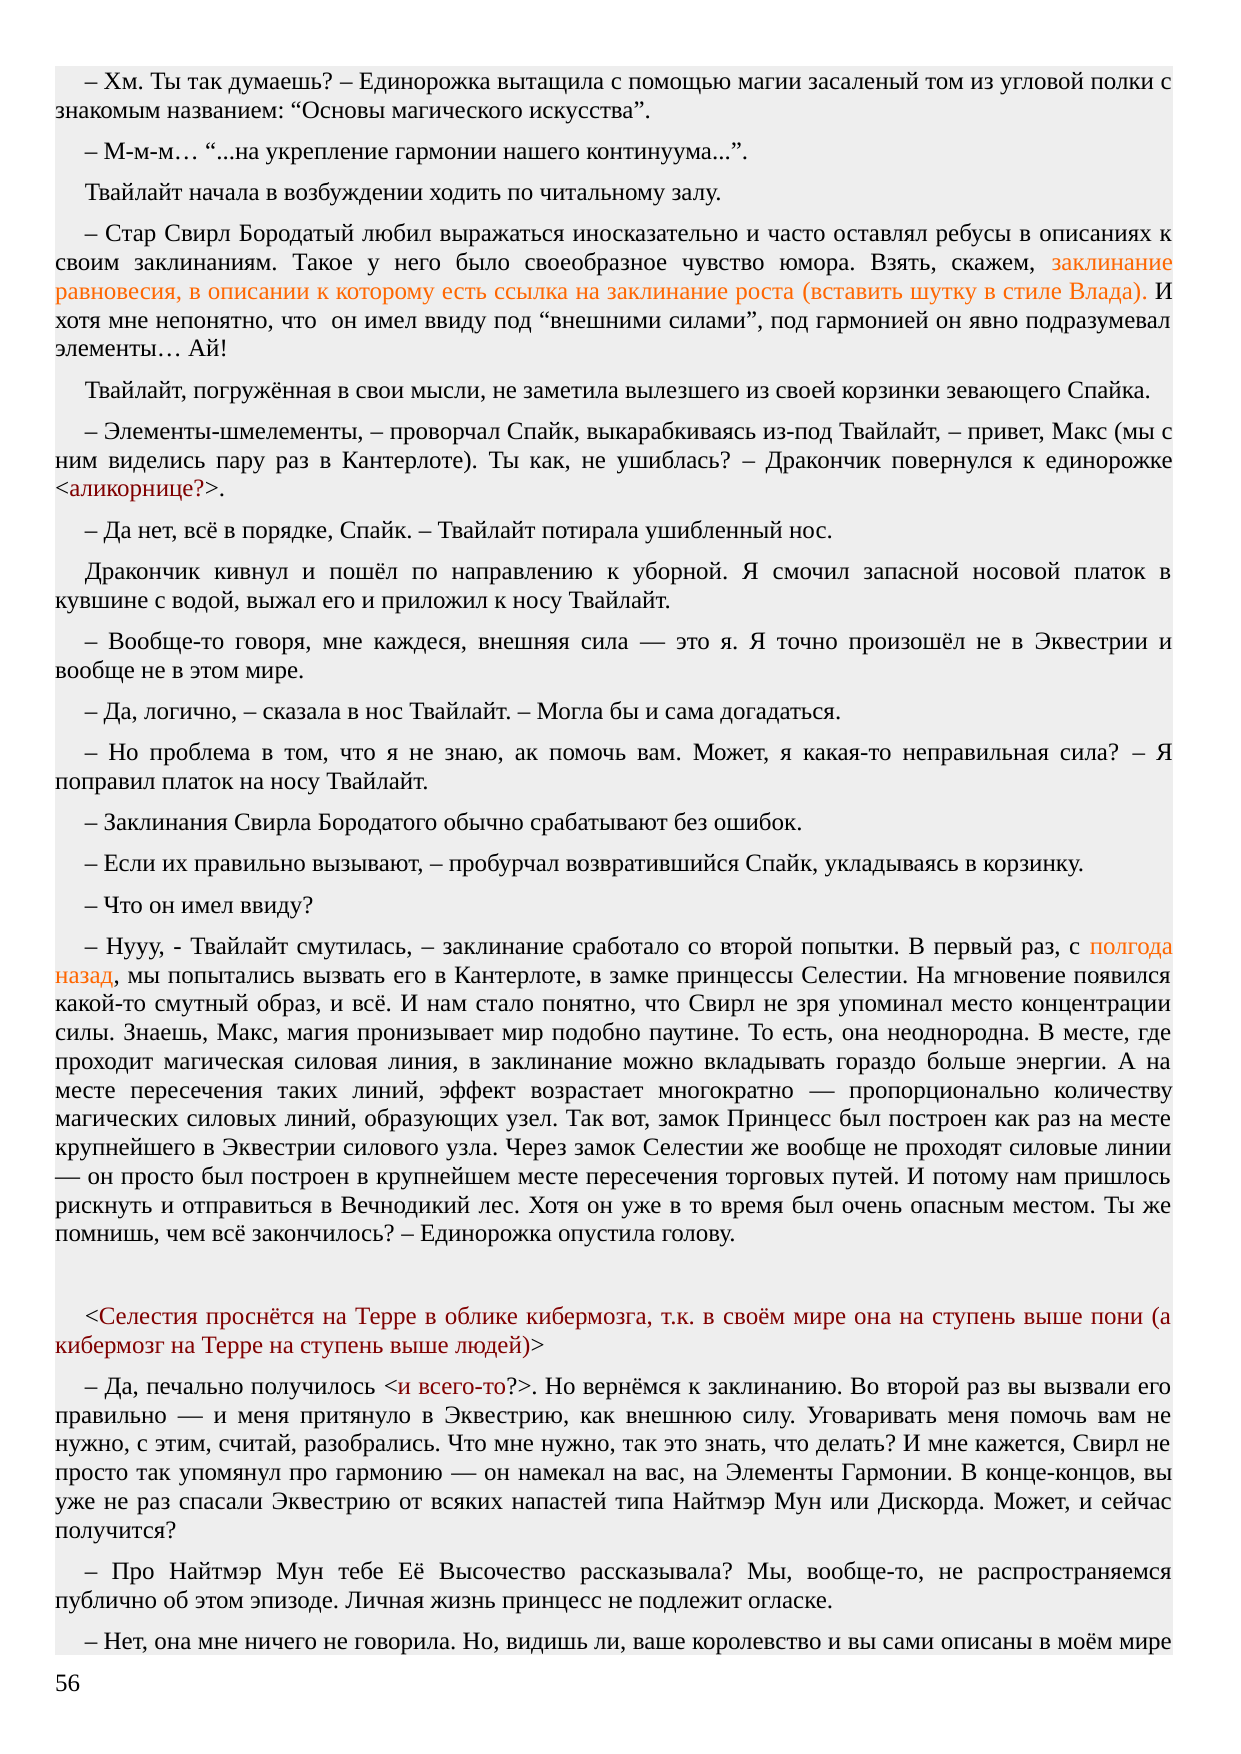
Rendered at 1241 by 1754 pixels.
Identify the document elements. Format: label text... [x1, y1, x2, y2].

text – Если их правильно вызывают, – пробурчал возвратившийся Спайк, укладываясь в корзинку. [55, 848, 1173, 877]
text – Нет, она мне ничего не говорила. Но, видишь ли, ваше королевство и вы сами описаны в моём мире [55, 1626, 1173, 1655]
text Твайлайт, погружённая в свои мысли, не заметила вылезшего из своей корзинки зевающего Спайка. [55, 375, 1173, 403]
text Дракончик кивнул и пошёл по направлению к уборной. Я смочил запасной носовой платок в кувшине с водой, выжал его и приложил к носу Твайлайт. [55, 556, 1173, 613]
text – Про Найтмэр Мун тебе Её Высочество рассказывала? Мы, вообще-то, не распространяемся публично об этом эпизоде. Личная жизнь принцесс не подлежит огласке. [55, 1556, 1173, 1613]
text – Нууу, - Твайлайт смутилась, – заклинание сработало со второй попытки. В первый раз, с полгода назад, мы попытались вызвать его в Кантерлоте, в замке принцессы Селестии. На мгновение появился какой-то смутный образ, и всё. И нам стало понятно, что Свирл не зря упоминал место концентрации силы. Знаешь, Макс, магия пронизывает мир подобно паутине. То есть, она неоднородна. В месте, где проходит магическая силовая линия, в заклинание можно вкладывать гораздо больше энергии. А на месте пересечения таких линий, эффект возрастает многократно — пропорционально количеству магических силовых линий, образующих узел. Так вот, замок Принцесс был построен как раз на месте крупнейшего в Эквестрии силового узла. Через замок Селестии же вообще не проходят силовые линии — он просто был построен в крупнейшем месте пересечения торговых путей. И потому нам пришлось рискнуть и отправиться в Вечнодикий лес. Хотя он уже в то время был очень опасным местом. Ты же помнишь, чем всё закончилось? – Единорожка опустила голову. [55, 931, 1173, 1247]
text – М-м-м… “...на укрепление гармонии нашего континуума...”. [55, 136, 1173, 165]
text Твайлайт начала в возбуждении ходить по читальному залу. [55, 177, 1173, 206]
text – Да, логично, – сказала в нос Твайлайт. – Могла бы и сама догадаться. [55, 696, 1173, 725]
text – Что он имел ввиду? [55, 890, 1173, 918]
text – Вообще-то говоря, мне каждеся, внешняя сила — это я. Я точно произошёл не в Эквестрии и вообще не в этом мире. [55, 626, 1173, 683]
text – Стар Свирл Бородатый любил выражаться иносказательно и часто оставлял ребусы в описаниях к своим заклинаниям. Такое у него было своеобразное чувство юмора. Взять, скажем, заклинание равновесия, в описании к которому есть ссылка на заклинание роста (вставить шутку в стиле Влада). И хотя мне непонятно, что он имел ввиду под “внешними силами”, под гармонией он явно подразумевал элементы… Ай! [55, 218, 1173, 362]
text – Заклинания Свирла Бородатого обычно срабатывают без ошибок. [55, 807, 1173, 836]
text – Да, печально получилось <и всего-то?>. Но вернёмся к заклинанию. Во второй раз вы вызвали его правильно — и меня притянуло в Эквестрию, как внешнюю силу. Уговаривать меня помочь вам не нужно, с этим, считай, разобрались. Что мне нужно, так это знать, что делать? И мне кажется, Свирл не просто так упомянул про гармонию — он намекал на вас, на Элементы Гармонии. В конце-концов, вы уже не раз спасали Эквестрию от всяких напастей типа Найтмэр Мун или Дискорда. Может, и сейчас получится? [55, 1371, 1173, 1543]
text – Да нет, всё в порядке, Спайк. – Твайлайт потирала ушибленный нос. [55, 515, 1173, 543]
text – Хм. Ты так думаешь? – Единорожка вытащила с помощью магии засаленый том из угловой полки с знакомым названием: “Основы магического искусства”. [55, 66, 1173, 123]
text – Но проблема в том, что я не знаю, ак помочь вам. Может, я какая-то неправильная сила? – Я поправил платок на носу Твайлайт. [55, 737, 1173, 795]
text – Элементы-шмелементы, – проворчал Спайк, выкарабкиваясь из-под Твайлайт, – привет, Макс (мы с ним виделись пару раз в Кантерлоте). Ты как, не ушиблась? – Дракончик повернулся к единорожке <аликорнице?>. [55, 416, 1173, 502]
text <Селестия проснётся на Терре в облике кибермозга, т.к. в своём мире она на ступень выше пони (а кибермозг на Терре на ступень выше людей)> [55, 1301, 1173, 1358]
